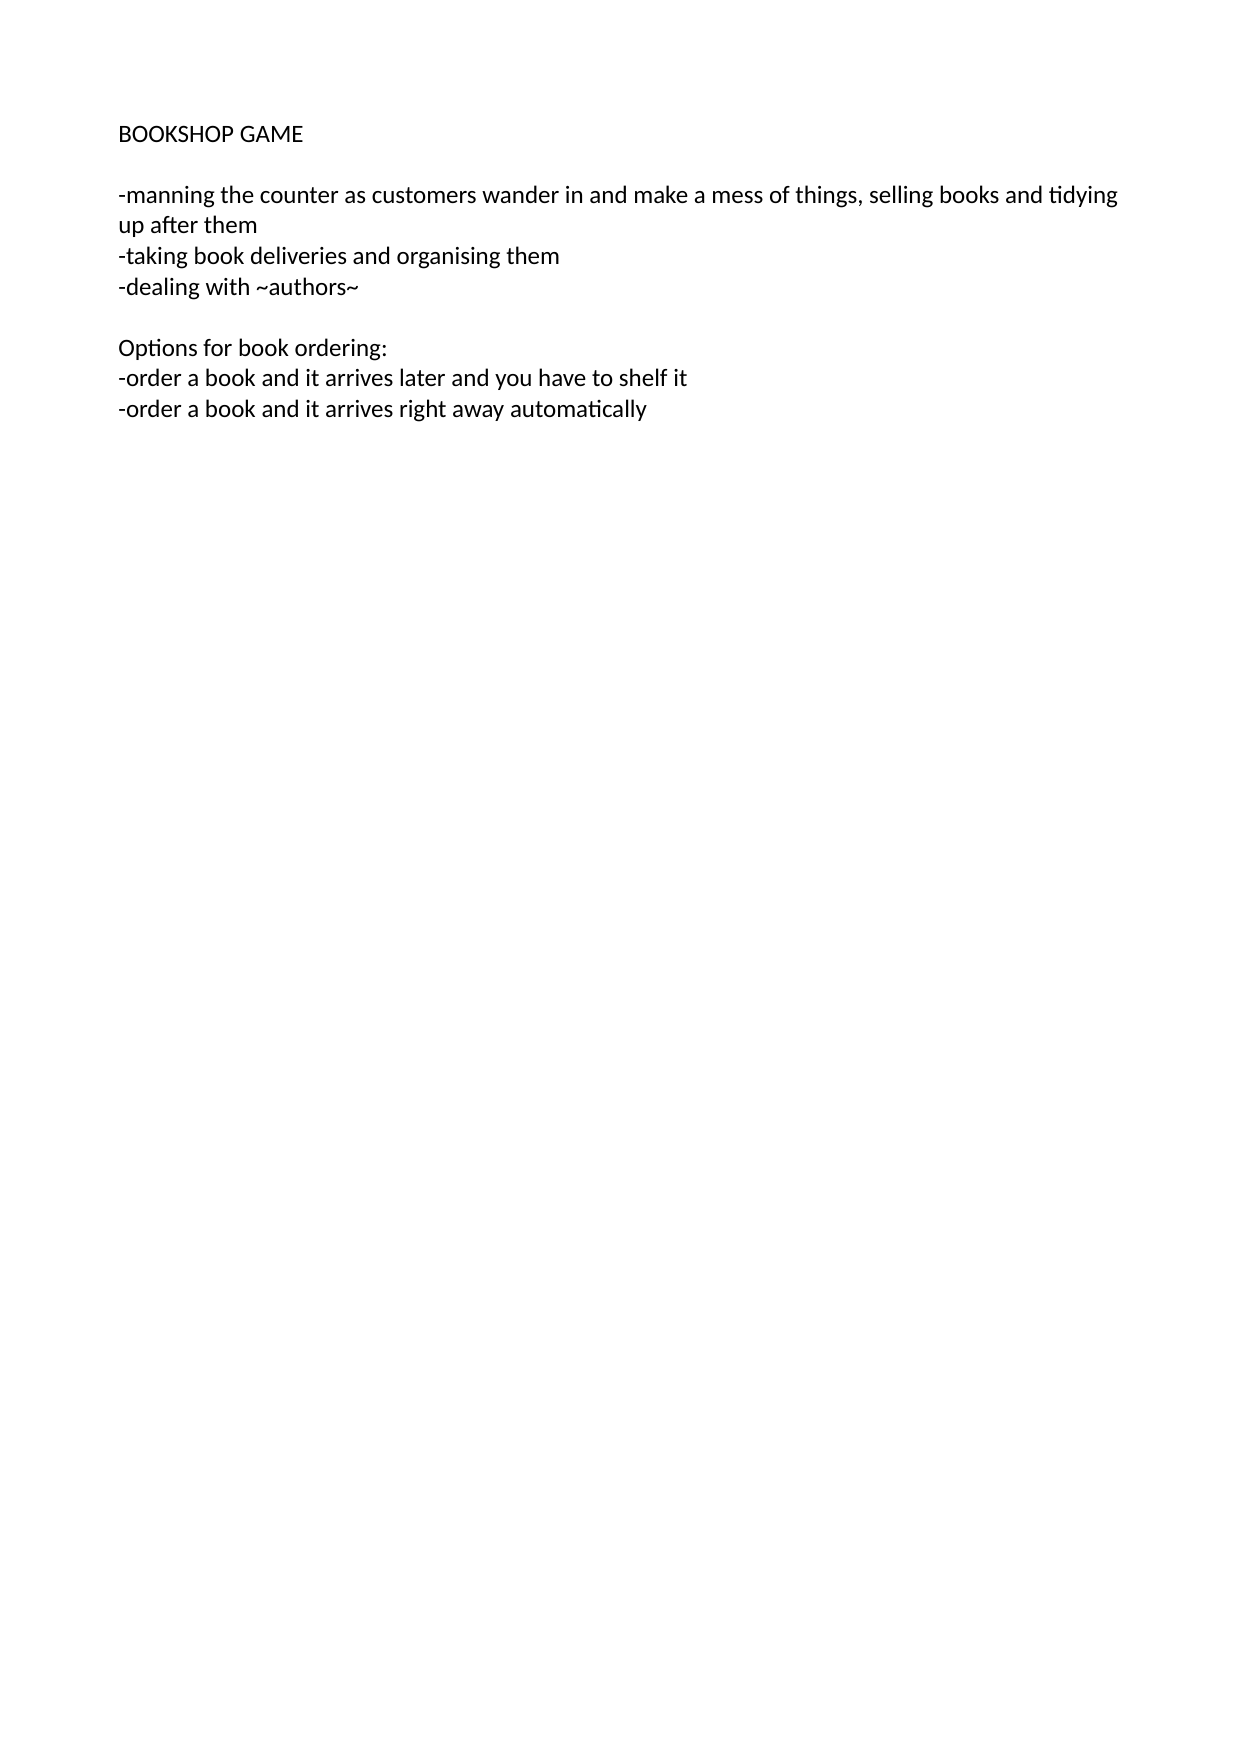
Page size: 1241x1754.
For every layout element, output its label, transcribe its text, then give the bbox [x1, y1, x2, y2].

text -dealing with ~authors~ [118, 271, 1122, 301]
text Options for book ordering: [118, 332, 1122, 362]
text -order a book and it arrives right away automatically [118, 393, 1122, 423]
text -order a book and it arrives later and you have to shelf it [118, 362, 1122, 393]
text BOOKSHOP GAME [118, 118, 1122, 149]
text -taking book deliveries and organising them [118, 240, 1122, 271]
text -manning the counter as customers wander in and make a mess of things, selling books and tidying up after them [118, 179, 1122, 240]
